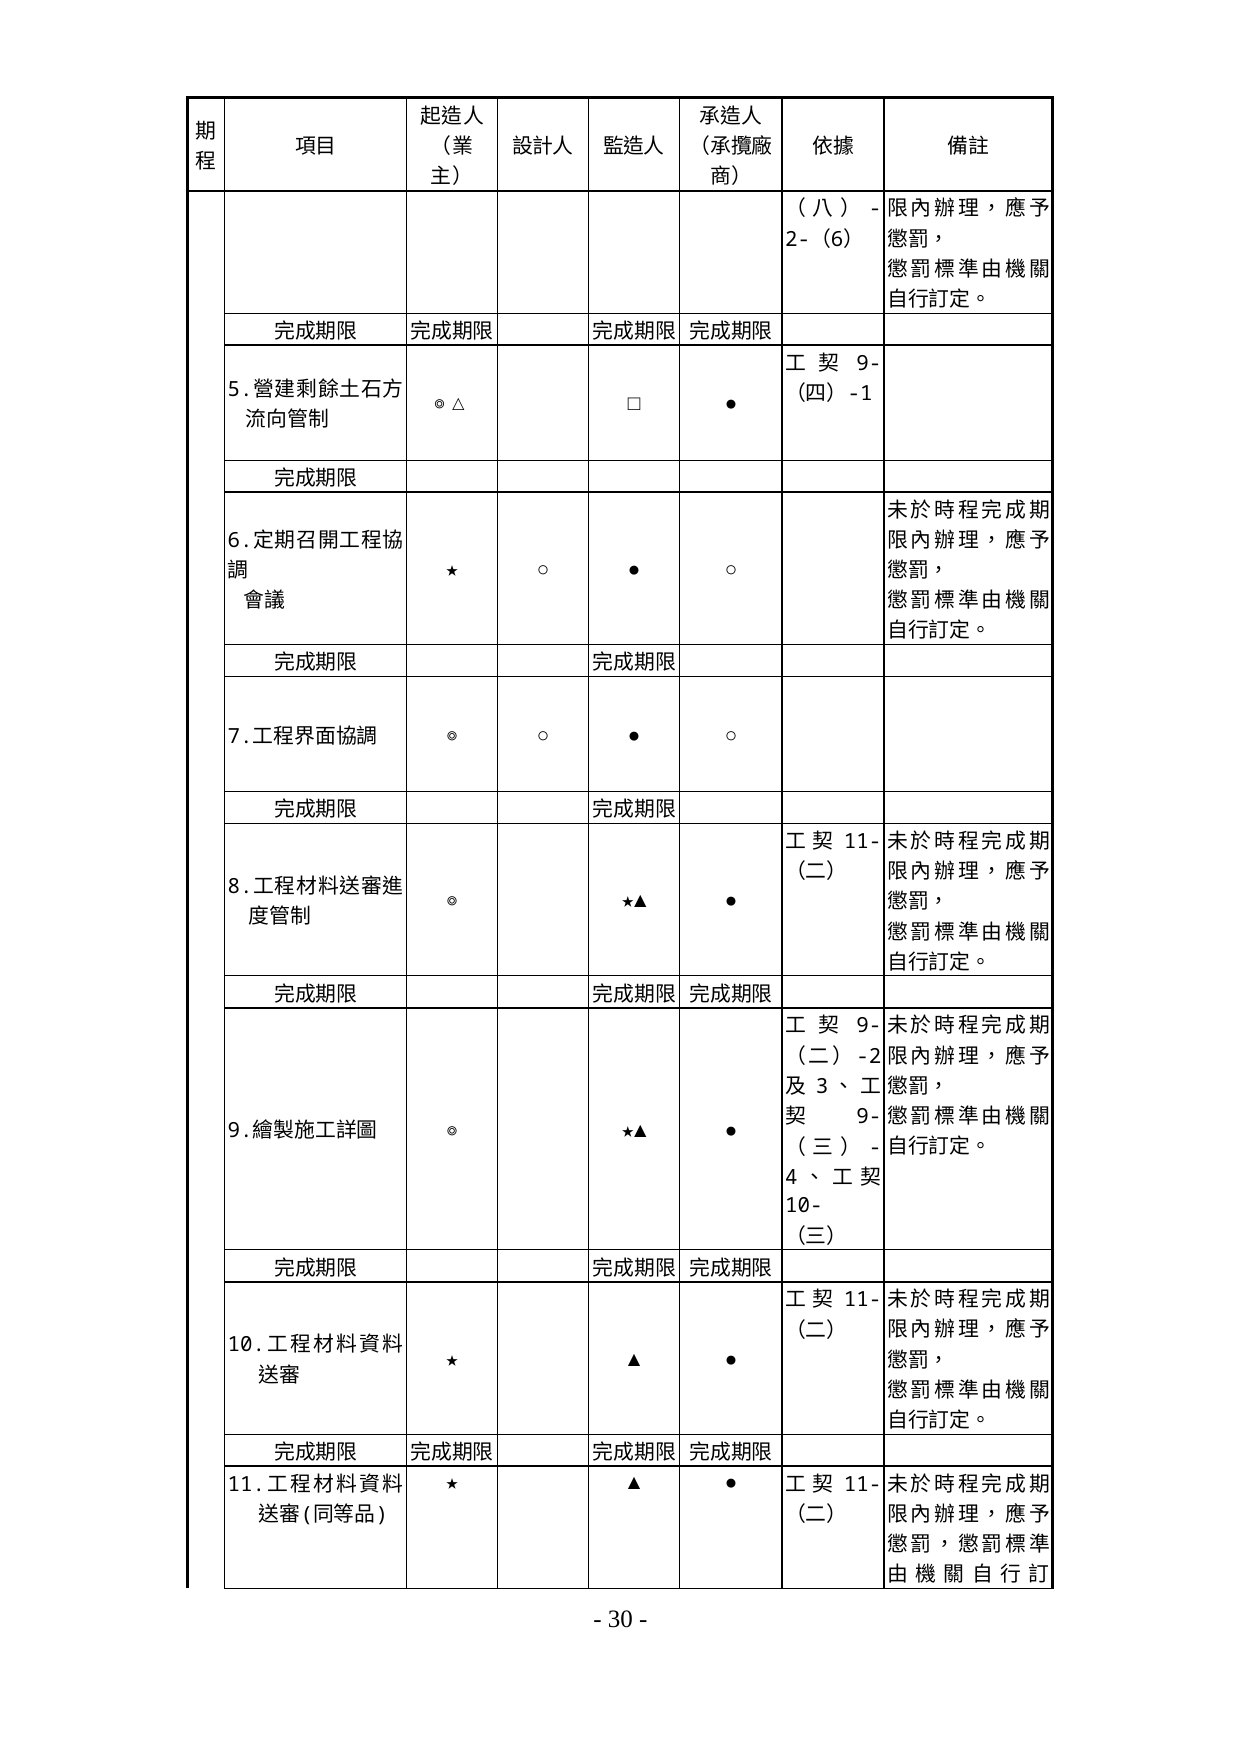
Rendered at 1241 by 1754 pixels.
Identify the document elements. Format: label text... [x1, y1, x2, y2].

table_cell [783, 314, 883, 344]
table_header 承造人（承攬廠商） [680, 99, 781, 190]
table_cell [498, 346, 588, 459]
table_header 監造人 [589, 99, 679, 190]
table_cell [783, 1435, 883, 1465]
table_cell 9.繪製施工詳圖 [225, 1009, 406, 1249]
table_cell [885, 346, 1051, 459]
table_cell 工契9-（二）-2及3、工契9-（三）-4、工契10-（三） [783, 1009, 883, 1249]
table_cell [680, 792, 781, 823]
table_cell ● [589, 677, 679, 791]
table_cell [498, 1435, 588, 1465]
table_cell 完成期限 [680, 1250, 781, 1281]
table_cell 工契11-（二） [783, 1283, 883, 1433]
table_cell 完成期限 [680, 1435, 781, 1465]
table_cell 完成期限 [225, 1435, 406, 1465]
table_cell [783, 493, 883, 644]
table_cell 工契11-（二） [783, 824, 883, 975]
table_cell [589, 461, 679, 491]
table_cell ○ [498, 677, 588, 791]
table_cell ★ [407, 1467, 497, 1588]
table_cell [498, 824, 588, 975]
table_cell [498, 645, 588, 676]
table_cell [498, 192, 588, 312]
table_cell 11.工程材料資料送審(同等品) [225, 1467, 406, 1588]
table_cell ★ [407, 493, 497, 644]
table_cell 完成期限 [225, 645, 406, 676]
table_cell [407, 976, 497, 1007]
table_cell 工契9-（四）-1 [783, 346, 883, 459]
table_cell 完成期限 [589, 976, 679, 1007]
table_cell [680, 645, 781, 676]
table_cell [407, 1250, 497, 1281]
table_cell ○ [498, 493, 588, 644]
table_header 項目 [225, 99, 406, 190]
table_cell □ [589, 346, 679, 459]
table_cell [783, 461, 883, 491]
table_cell ★▲ [589, 824, 679, 975]
table_cell [498, 314, 588, 344]
table_cell 完成期限 [225, 1250, 406, 1281]
table_cell [498, 1250, 588, 1281]
table_cell 未於時程完成期限內辦理，應予懲罰， 懲罰標準由機關自行訂定。 [885, 824, 1051, 975]
table_cell [189, 192, 224, 1588]
table_cell 10.工程材料資料送審 [225, 1283, 406, 1433]
table_cell 完成期限 [225, 792, 406, 823]
table_cell （八）-2-（6） [783, 192, 883, 312]
table_cell [783, 677, 883, 791]
table_cell 5.營建剩餘土石方流向管制 [225, 346, 406, 459]
table_cell ◎ [407, 677, 497, 791]
table_cell 未於時程完成期限內辦理，應予懲罰，懲罰標準由機關自行訂 [885, 1467, 1051, 1588]
table_cell [885, 461, 1051, 491]
table_cell 未於時程完成期限內辦理，應予懲罰， 懲罰標準由機關自行訂定。 [885, 1283, 1051, 1433]
table_header 設計人 [498, 99, 588, 190]
table_cell [498, 461, 588, 491]
table_cell ★ [407, 1283, 497, 1433]
table_header 備註 [885, 99, 1051, 190]
table_cell 完成期限 [589, 645, 679, 676]
table_cell 7.工程界面協調 [225, 677, 406, 791]
table_cell [783, 792, 883, 823]
table_cell [498, 1467, 588, 1588]
table_cell [885, 976, 1051, 1007]
table_cell ◎△ [407, 346, 497, 459]
table_cell ● [680, 1283, 781, 1433]
table_cell [407, 192, 497, 312]
table_cell 完成期限 [680, 976, 781, 1007]
table_cell [498, 976, 588, 1007]
table_cell [680, 461, 781, 491]
table_cell 完成期限 [589, 314, 679, 344]
table_cell 完成期限 [589, 1435, 679, 1465]
table_cell 完成期限 [407, 1435, 497, 1465]
table_cell ★▲ [589, 1009, 679, 1249]
table_cell [885, 1435, 1051, 1465]
table_cell [783, 976, 883, 1007]
table_cell [680, 192, 781, 312]
table_cell ○ [680, 677, 781, 791]
table_cell [407, 645, 497, 676]
table_cell ◎ [407, 1009, 497, 1249]
table_cell 未於時程完成期限內辦理，應予懲罰， 懲罰標準由機關自行訂定。 [885, 1009, 1051, 1249]
table_cell [407, 792, 497, 823]
table_cell 完成期限 [407, 314, 497, 344]
table_cell 未於時程完成期限內辦理，應予懲罰， 懲罰標準由機關自行訂定。 [885, 493, 1051, 644]
table_header 依據 [783, 99, 883, 190]
table_cell 8.工程材料送審進度管制 [225, 824, 406, 975]
table_cell [885, 645, 1051, 676]
table_cell [225, 192, 406, 312]
table_cell 6.定期召開工程協調 會議 [225, 493, 406, 644]
table_cell [885, 1250, 1051, 1281]
table_cell ▲ [589, 1283, 679, 1433]
table_cell [498, 792, 588, 823]
table_cell ● [680, 1009, 781, 1249]
table_cell ● [589, 493, 679, 644]
table_cell 完成期限 [680, 314, 781, 344]
table_cell 完成期限 [589, 792, 679, 823]
table_cell [783, 645, 883, 676]
table_cell 完成期限 [225, 461, 406, 491]
table_cell ● [680, 346, 781, 459]
table_cell [589, 192, 679, 312]
table_cell ▲ [589, 1467, 679, 1588]
table_cell [783, 1250, 883, 1281]
table_cell ● [680, 1467, 781, 1588]
table_cell [498, 1009, 588, 1249]
table_cell [407, 461, 497, 491]
table_cell 完成期限 [225, 314, 406, 344]
table_cell 工契11-（二） [783, 1467, 883, 1588]
table_cell [885, 677, 1051, 791]
table_cell ◎ [407, 824, 497, 975]
table_cell ● [680, 824, 781, 975]
table_cell [885, 792, 1051, 823]
table_header 期程 [189, 99, 224, 190]
table_cell ○ [680, 493, 781, 644]
table_cell 完成期限 [225, 976, 406, 1007]
table_header 起造人（業主） [407, 99, 497, 190]
table_cell [885, 314, 1051, 344]
table_cell 完成期限 [589, 1250, 679, 1281]
table_cell [498, 1283, 588, 1433]
table_cell 限內辦理，應予懲罰， 懲罰標準由機關自行訂定。 [885, 192, 1051, 312]
